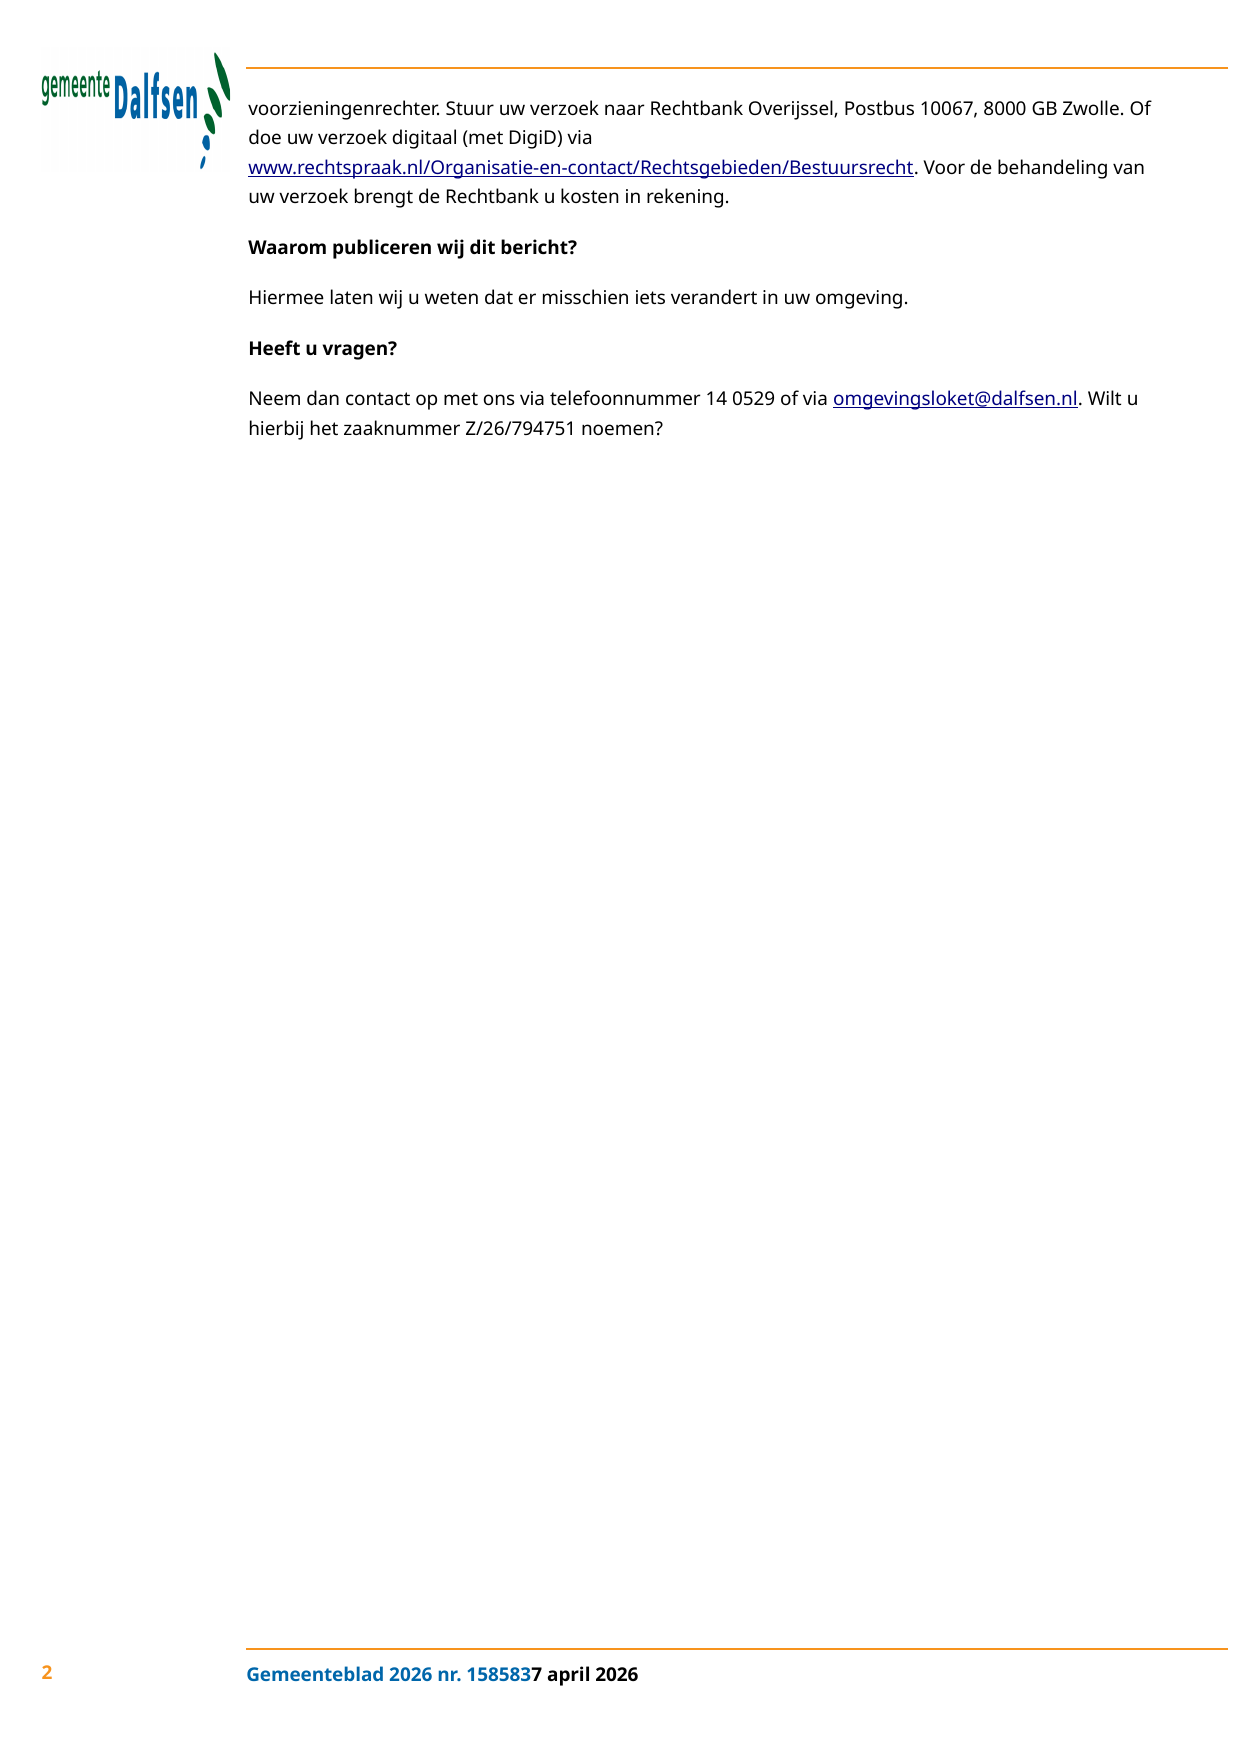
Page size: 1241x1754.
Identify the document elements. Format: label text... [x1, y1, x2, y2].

text Neem dan contact op met ons via telefoonnummer 14 0529 of via omgevingsloket@dalfsen.nl. Wilt u hierbij het zaaknummer Z/26/794751 noemen? [248, 385, 1152, 441]
text Hiermee laten wij u weten dat er misschien iets verandert in uw omgeving. [248, 284, 1152, 310]
picture [41, 47, 231, 172]
text Heeft u vragen? [248, 335, 1152, 361]
text Waarom publiceren wij dit bericht? [248, 234, 1152, 260]
text voorzieningenrechter. Stuur uw verzoek naar Rechtbank Overijssel, Postbus 10067, 8000 GB Zwolle. Of doe uw verzoek digitaal (met DigiD) via www.rechtspraak.nl/Organisatie-en-contact/Rechtsgebieden/Bestuursrecht. Voor de behandeling van uw verzoek brengt de Rechtbank u kosten in rekening. [248, 95, 1152, 209]
